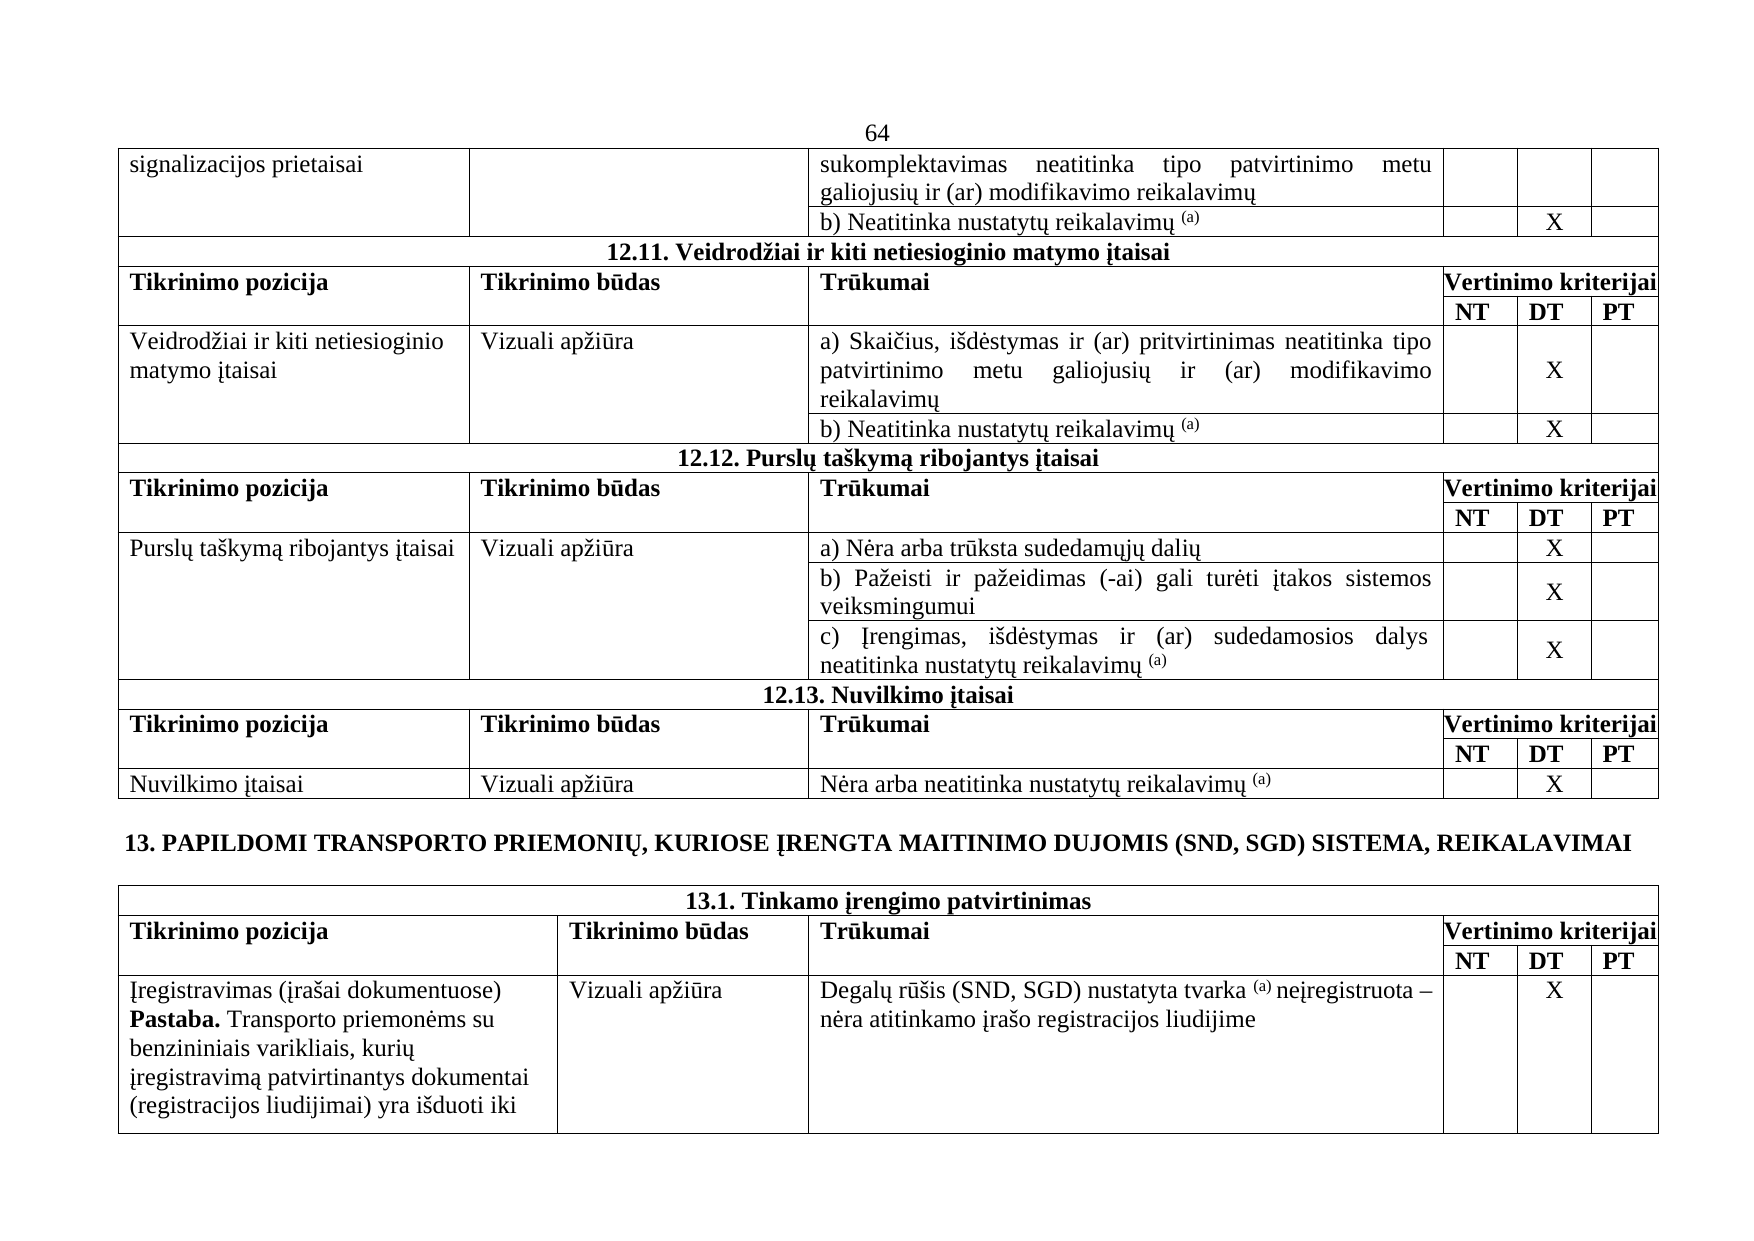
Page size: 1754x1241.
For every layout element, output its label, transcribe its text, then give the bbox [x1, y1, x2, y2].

table_cell signalizacijos prietaisai [119, 149, 469, 236]
table_cell Tikrinimo pozicija [119, 267, 469, 325]
table_header 13.1. Tinkamo įrengimo patvirtinimas [119, 886, 1658, 915]
table_cell Degalų rūšis (SND, SGD) nustatyta tvarka (a) neįregistruota – nėra atitinkamo įrašo registracijos liudijime [809, 976, 1443, 1133]
table_cell DT [1518, 503, 1591, 532]
table_cell Trūkumai [809, 916, 1443, 974]
table_cell [1592, 414, 1658, 442]
table_cell [1444, 326, 1517, 413]
table_cell Trūkumai [809, 267, 1443, 325]
table_cell 12.11. Veidrodžiai ir kiti netiesioginio matymo įtaisai [119, 237, 1658, 266]
text 13. PAPILDOMI TRANSPORTO PRIEMONIŲ, KURIOSE ĮRENGTA MAITINIMO DUJOMIS (SND, SGD) SISTEMA, REIKALAVIMAI [118, 828, 1639, 856]
table_cell 12.13. Nuvilkimo įtaisai [119, 680, 1658, 708]
table_cell [1444, 563, 1517, 620]
table_cell DT [1518, 297, 1591, 325]
table_cell [1444, 621, 1517, 679]
table_cell Nuvilkimo įtaisai [119, 769, 469, 798]
table_cell b) Pažeisti ir pažeidimas (-ai) gali turėti įtakos sistemos veiksmingumui [809, 563, 1443, 620]
table_cell [1592, 563, 1658, 620]
table_cell X [1518, 976, 1591, 1133]
table_cell Vertinimo kriterijai [1444, 267, 1658, 296]
table_cell DT [1518, 946, 1591, 974]
table_cell Vizuali apžiūra [470, 533, 808, 679]
table_cell PT [1592, 297, 1658, 325]
table_cell [1592, 976, 1658, 1133]
table_cell [1444, 769, 1517, 798]
table_cell NT [1444, 297, 1517, 325]
table_cell Vertinimo kriterijai [1444, 710, 1658, 738]
table_cell PT [1592, 503, 1658, 532]
table_cell 12.12. Purslų taškymą ribojantys įtaisai [119, 444, 1658, 472]
table_cell PT [1592, 739, 1658, 768]
table_cell [1592, 533, 1658, 562]
table_cell [1592, 621, 1658, 679]
table_cell Purslų taškymą ribojantys įtaisai [119, 533, 469, 679]
table_cell Tikrinimo būdas [470, 710, 808, 768]
table_cell Trūkumai [809, 710, 1443, 768]
table_cell b) Neatitinka nustatytų reikalavimų (a) [809, 207, 1443, 236]
table_cell [1444, 149, 1517, 206]
table_cell sukomplektavimas neatitinka tipo patvirtinimo metu galiojusių ir (ar) modifikavimo reikalavimų [809, 149, 1443, 206]
table_cell [470, 149, 808, 236]
table_cell Tikrinimo pozicija [119, 916, 557, 974]
table_cell X [1518, 563, 1591, 620]
table_cell [1592, 149, 1658, 206]
table_cell X [1518, 326, 1591, 413]
table_cell [1518, 149, 1591, 206]
table_cell Vizuali apžiūra [470, 326, 808, 442]
table_cell [1592, 326, 1658, 413]
table_cell Tikrinimo būdas [470, 473, 808, 532]
table_cell X [1518, 621, 1591, 679]
table_cell NT [1444, 503, 1517, 532]
table_cell [1592, 207, 1658, 236]
table_cell [1592, 769, 1658, 798]
table_cell a) Nėra arba trūksta sudedamųjų dalių [809, 533, 1443, 562]
table_cell Vizuali apžiūra [558, 976, 808, 1133]
table_cell DT [1518, 739, 1591, 768]
table_cell Vertinimo kriterijai [1444, 916, 1658, 945]
table_cell X [1518, 533, 1591, 562]
table_cell [1444, 976, 1517, 1133]
table_cell Tikrinimo būdas [470, 267, 808, 325]
table_cell PT [1592, 946, 1658, 974]
table_cell X [1518, 414, 1591, 442]
table_cell [1444, 207, 1517, 236]
table_cell Tikrinimo pozicija [119, 710, 469, 768]
table_cell a) Skaičius, išdėstymas ir (ar) pritvirtinimas neatitinka tipo patvirtinimo metu galiojusių ir (ar) modifikavimo reikalavimų [809, 326, 1443, 413]
table_cell NT [1444, 739, 1517, 768]
table_cell [1444, 414, 1517, 442]
table_cell Vertinimo kriterijai [1444, 473, 1658, 502]
table_cell Vizuali apžiūra [470, 769, 808, 798]
table_cell Trūkumai [809, 473, 1443, 532]
table_cell c) Įrengimas, išdėstymas ir (ar) sudedamosios dalys neatitinka nustatytų reikalavimų (a) [809, 621, 1443, 679]
table_cell Įregistravimas (įrašai dokumentuose) Pastaba. Transporto priemonėms su benzininiais varikliais, kurių įregistravimą patvirtinantys dokumentai (registracijos liudijimai) yra išduoti iki [119, 976, 557, 1133]
table_cell [1444, 533, 1517, 562]
table_cell NT [1444, 946, 1517, 974]
table_cell Tikrinimo pozicija [119, 473, 469, 532]
table_cell Tikrinimo būdas [558, 916, 808, 974]
table_cell Nėra arba neatitinka nustatytų reikalavimų (a) [809, 769, 1443, 798]
table_cell b) Neatitinka nustatytų reikalavimų (a) [809, 414, 1443, 442]
table_cell Veidrodžiai ir kiti netiesioginio matymo įtaisai [119, 326, 469, 442]
table_cell X [1518, 769, 1591, 798]
table_cell X [1518, 207, 1591, 236]
